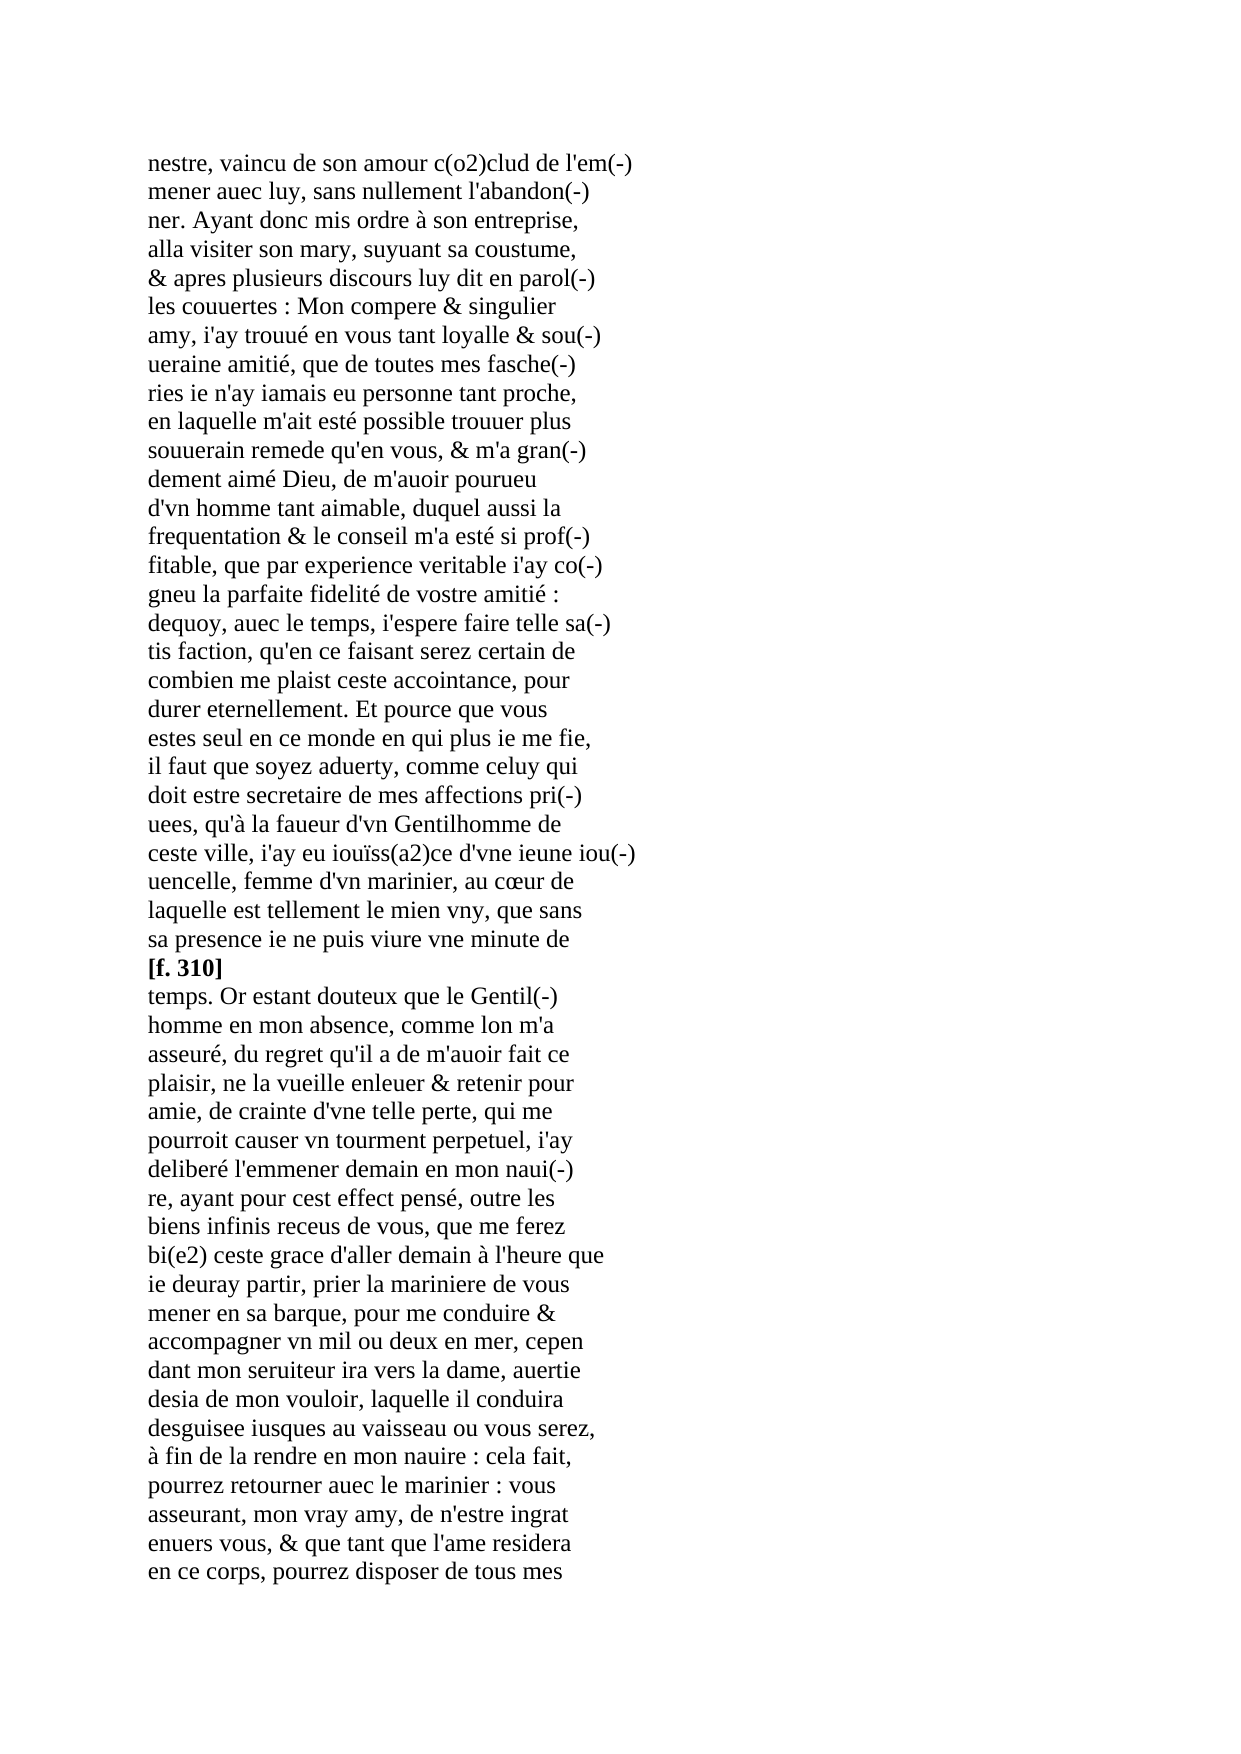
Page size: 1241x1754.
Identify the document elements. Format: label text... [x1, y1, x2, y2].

text nestre, vaincu de son amour c(o2)clud de l'em(-) mener auec luy, sans nullement l'abandon(-) ner. Ayant donc mis ordre à son entreprise, alla visiter son mary, suyuant sa coustume, & apres plusieurs discours luy dit en parol(-) les couuertes : Mon compere & singulier amy, i'ay trouué en vous tant loyalle & sou(-) ueraine amitié, que de toutes mes fasche(-) ries ie n'ay iamais eu personne tant proche, en laquelle m'ait esté possible trouuer plus souuerain remede qu'en vous, & m'a gran(-) dement aimé Dieu, de m'auoir pourueu d'vn homme tant aimable, duquel aussi la frequentation & le conseil m'a esté si prof(-) fitable, que par experience veritable i'ay co(-) gneu la parfaite fidelité de vostre amitié : dequoy, auec le temps, i'espere faire telle sa(-) tis faction, qu'en ce faisant serez certain de combien me plaist ceste accointance, pour durer eternellement. Et pource que vous estes seul en ce monde en qui plus ie me fie, il faut que soyez aduerty, comme celuy qui doit estre secretaire de mes affections pri(-) uees, qu'à la faueur d'vn Gentilhomme de ceste ville, i'ay eu iouïss(a2)ce d'vne ieune iou(-) uencelle, femme d'vn marinier, au cœur de laquelle est tellement le mien vny, que sans sa presence ie ne puis viure vne minute de [f. 310] temps. Or estant douteux que le Gentil(-) homme en mon absence, comme lon m'a asseuré, du regret qu'il a de m'auoir fait ce plaisir, ne la vueille enleuer & retenir pour amie, de crainte d'vne telle perte, qui me pourroit causer vn tourment perpetuel, i'ay deliberé l'emmener demain en mon naui(-) re, ayant pour cest effect pensé, outre les biens infinis receus de vous, que me ferez bi(e2) ceste grace d'aller demain à l'heure que ie deuray partir, prier la mariniere de vous mener en sa barque, pour me conduire & accompagner vn mil ou deux en mer, cepen dant mon seruiteur ira vers la dame, auertie desia de mon vouloir, laquelle il conduira desguisee iusques au vaisseau ou vous serez, à fin de la rendre en mon nauire : cela fait, pourrez retourner auec le marinier : vous asseurant, mon vray amy, de n'estre ingrat enuers vous, & que tant que l'ame residera en ce corps, pourrez disposer de tous mes [148, 148, 1093, 1585]
